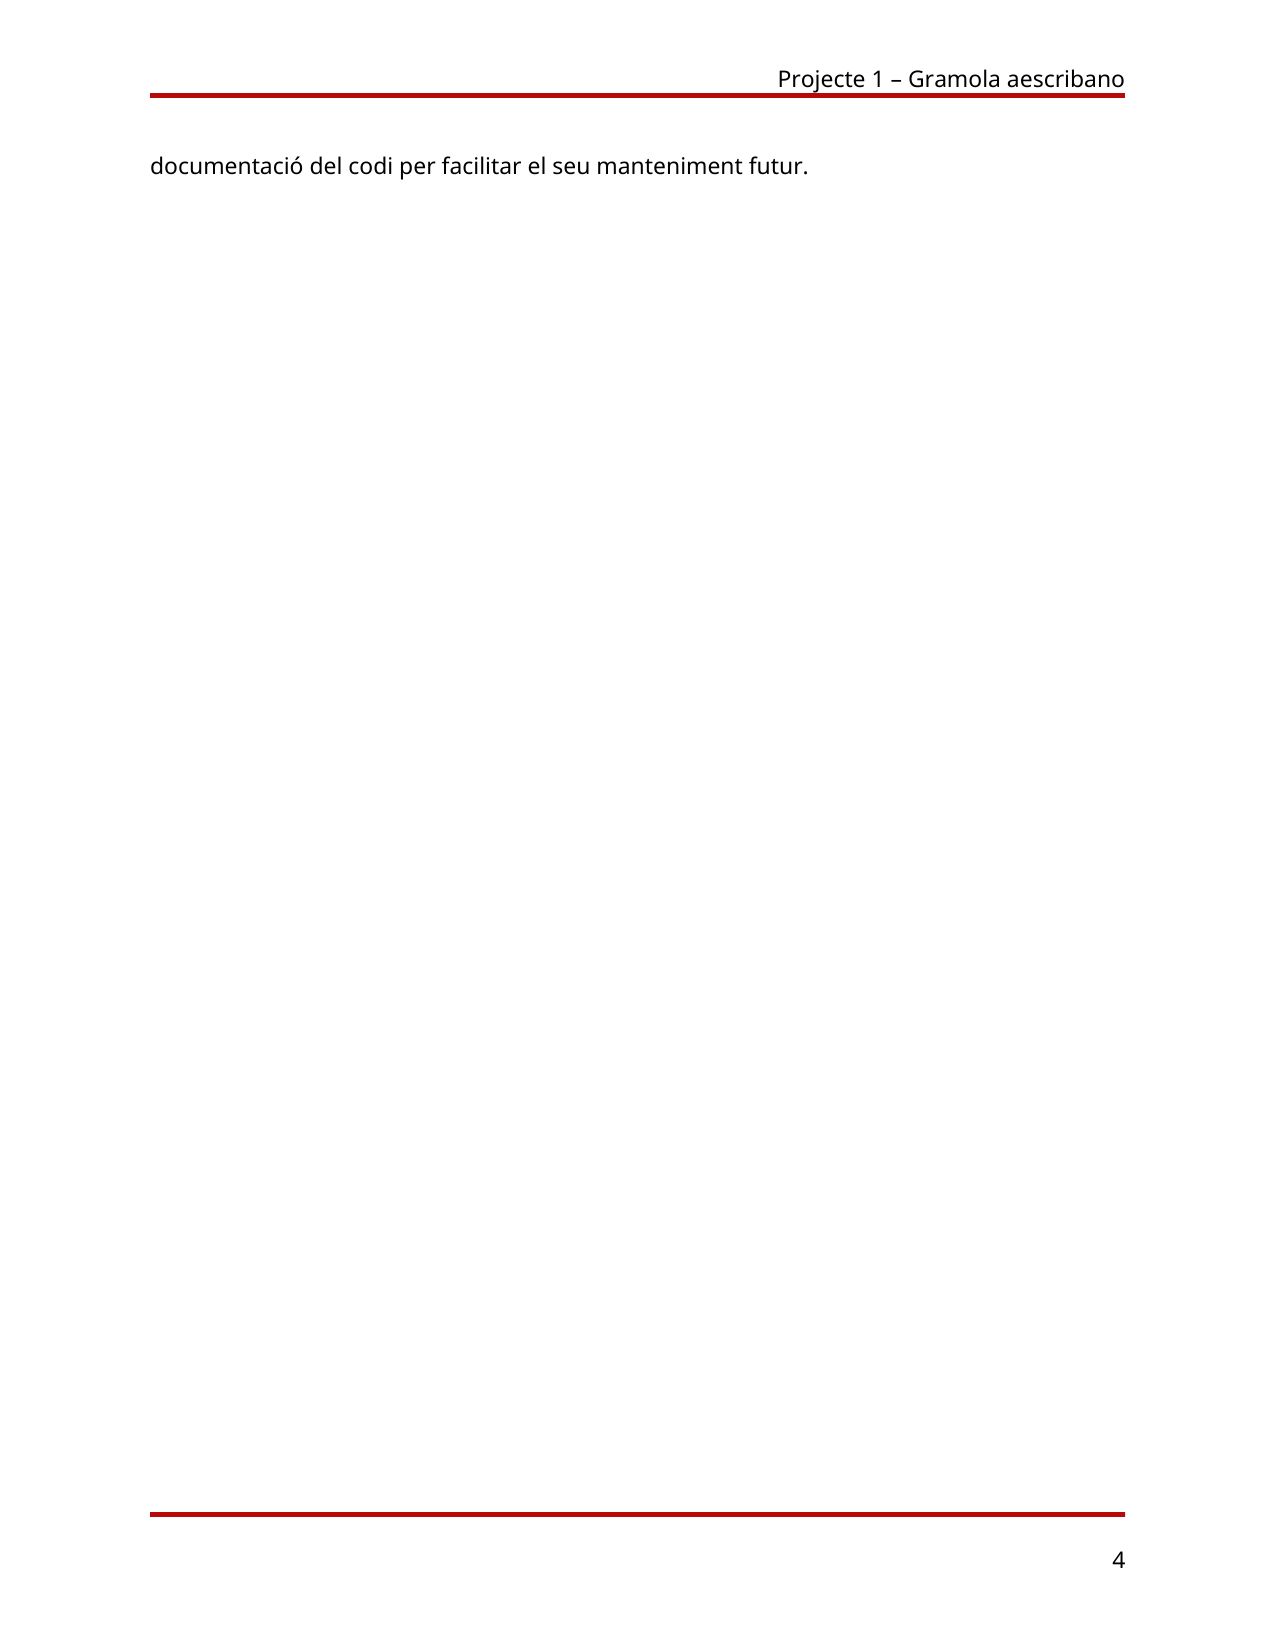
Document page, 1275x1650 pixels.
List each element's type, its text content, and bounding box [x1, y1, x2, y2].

picture [150, 93, 1125, 98]
picture [150, 1512, 1125, 1517]
text documentació del codi per facilitar el seu manteniment futur. [150, 150, 1125, 181]
